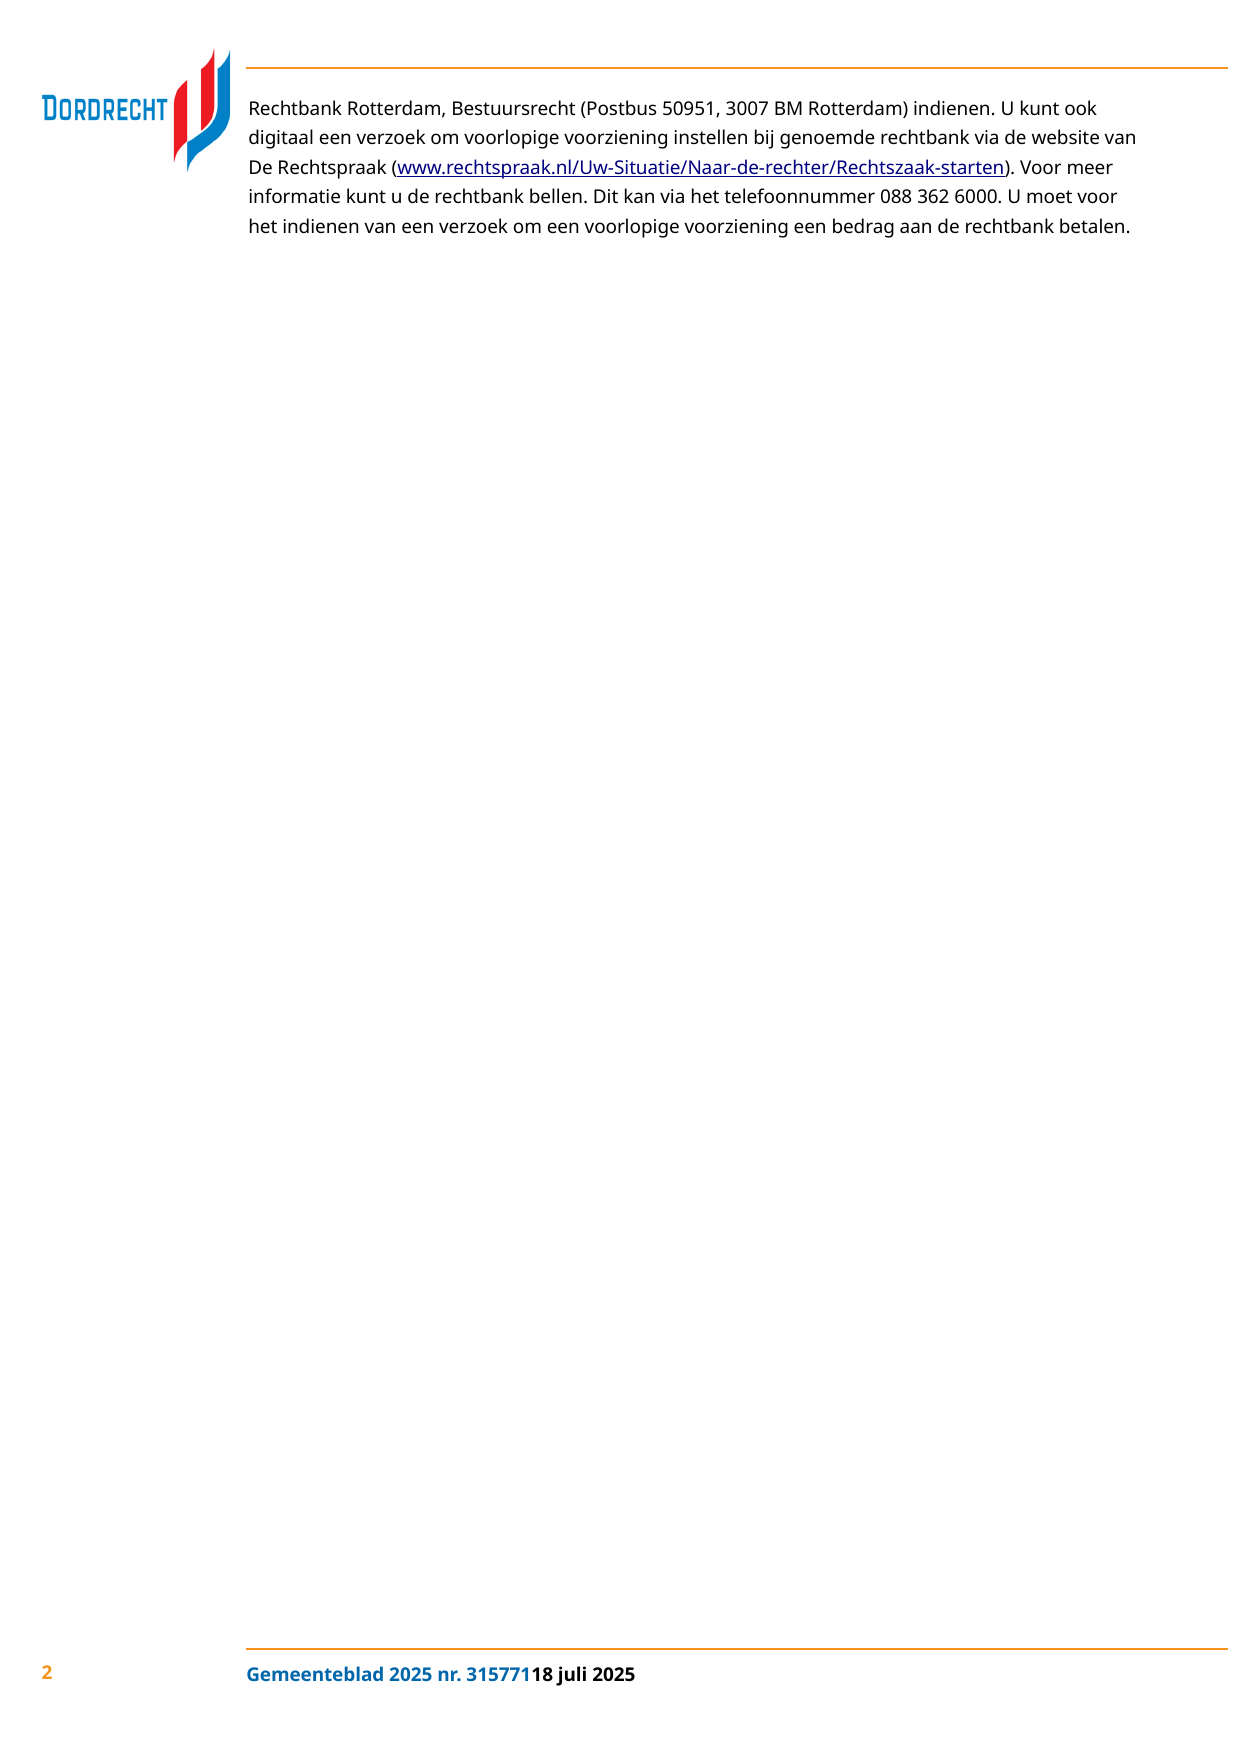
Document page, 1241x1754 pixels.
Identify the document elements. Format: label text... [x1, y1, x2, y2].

picture [41, 47, 231, 172]
text Rechtbank Rotterdam, Bestuursrecht (Postbus 50951, 3007 BM Rotterdam) indienen. U kunt ook digitaal een verzoek om voorlopige voorziening instellen bij genoemde rechtbank via de website van De Rechtspraak (www.rechtspraak.nl/Uw-Situatie/Naar-de-rechter/Rechtszaak-starten). Voor meer informatie kunt u de rechtbank bellen. Dit kan via het telefoonnummer 088 362 6000. U moet voor het indienen van een verzoek om een voorlopige voorziening een bedrag aan de rechtbank betalen. [248, 95, 1152, 239]
